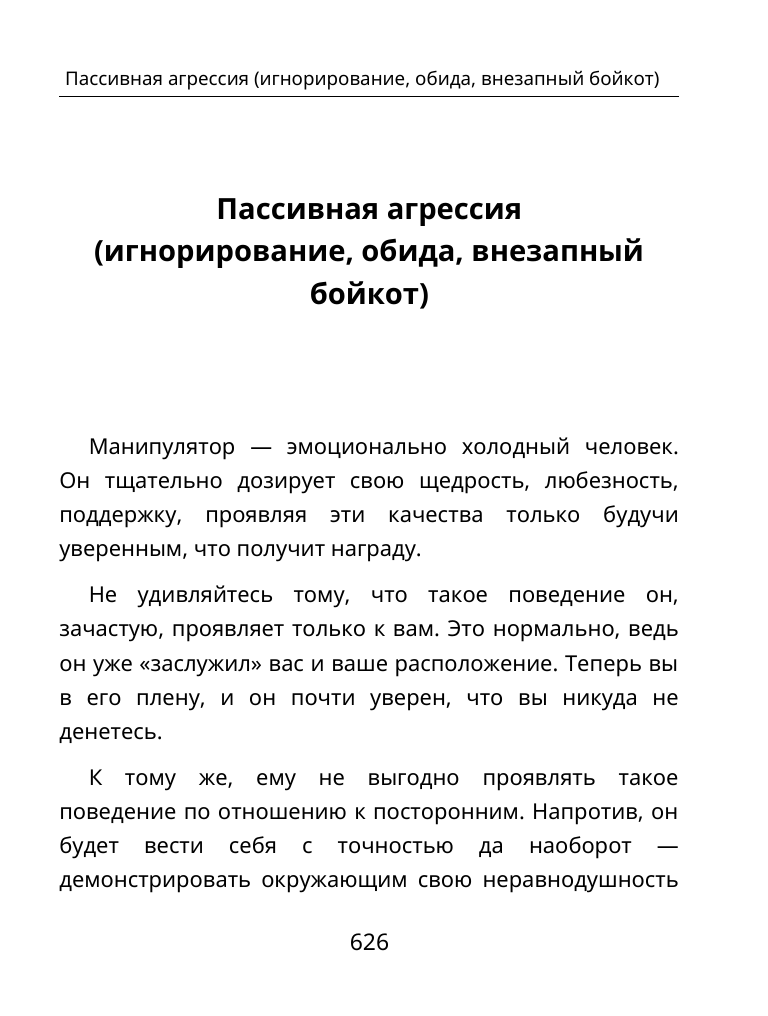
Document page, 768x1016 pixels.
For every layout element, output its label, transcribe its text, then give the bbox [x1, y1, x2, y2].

subtitle Пассивная агрессия (игнорирование, обида, внезапный бойкот) [59, 185, 679, 313]
text Манипулятор — эмоционально холодный человек. Он тщательно дозирует свою щедрость, любезность, поддержку, проявляя эти качества только будучи уверенным, что получит награду. [59, 431, 679, 563]
text К тому же, ему не выгодно проявлять такое поведение по отношению к посторонним. Напротив, он будет вести себя с точностью да наоборот — демонстрировать окружающим свою неравнодушность [59, 762, 679, 894]
text Не удивляйтесь тому, что такое поведение он, зачастую, проявляет только к вам. Это нормально, ведь он уже «заслужил» вас и ваше расположение. Теперь вы в его плену, и он почти уверен, что вы никуда не денетесь. [59, 579, 679, 746]
